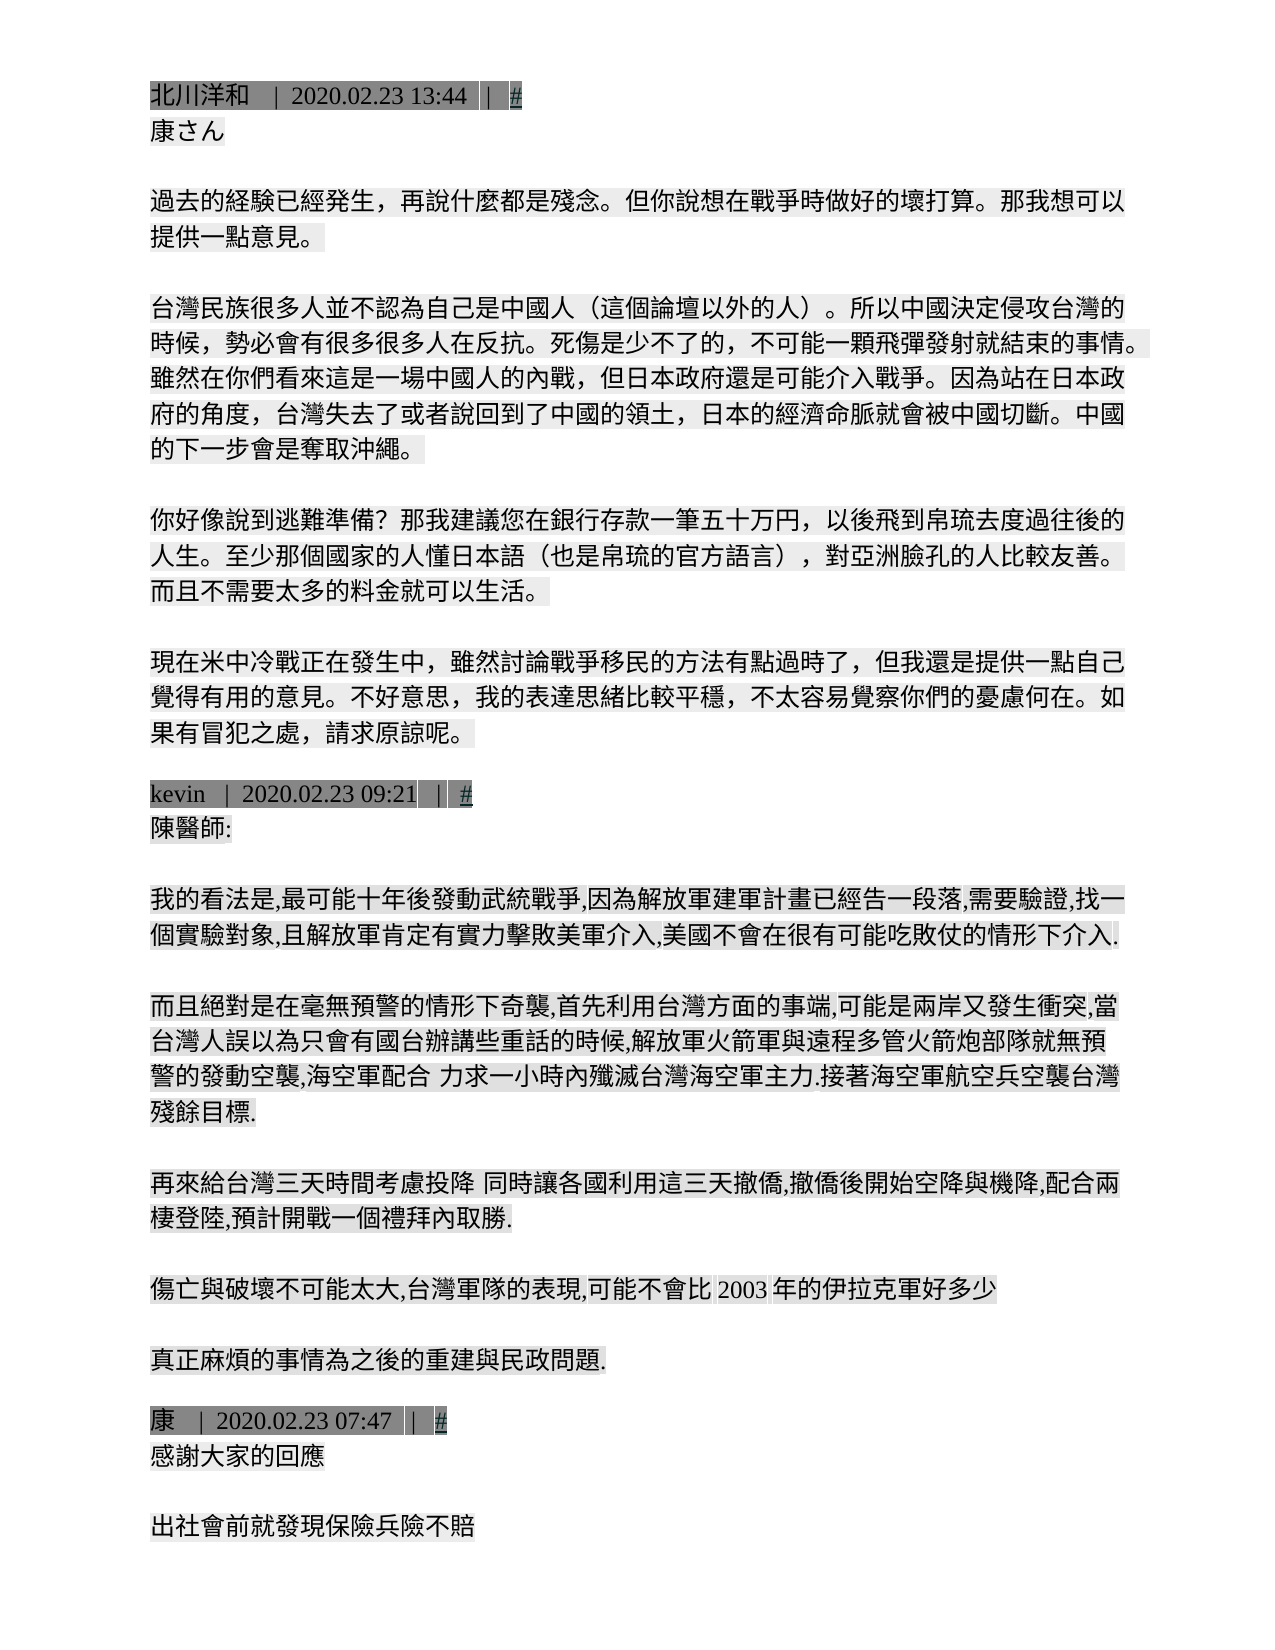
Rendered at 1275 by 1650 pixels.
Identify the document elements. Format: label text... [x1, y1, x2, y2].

text 感謝大家的回應 出社會前就發現保險兵險不賠 [150, 1435, 1125, 1542]
text 陳醫師: 我的看法是,最可能十年後發動武統戰爭,因為解放軍建軍計畫已經告一段落,需要驗證,找一個實驗對象,且解放軍肯定有實力擊敗美軍介入,美國不會在很有可能吃敗仗的情形下介入. 而且絕對是在毫無預警的情形下奇襲,首先利用台灣方面的事端,可能是兩岸又發生衝突,當台灣人誤以為只會有國台辦講些重話的時候,解放軍火箭軍與遠程多管火箭炮部隊就無預警的發動空襲,海空軍配合 力求一小時內殲滅台灣海空軍主力.接著海空軍航空兵空襲台灣殘餘目標. 再來給台灣三天時間考慮投降 同時讓各國利用這三天撤僑,撤僑後開始空降與機降,配合兩棲登陸,預計開戰一個禮拜內取勝. 傷亡與破壞不可能太大,台灣軍隊的表現,可能不會比2003年的伊拉克軍好多少 真正麻煩的事情為之後的重建與民政問題. [150, 808, 1125, 1375]
text 康 | 2020.02.23 07:47 | # [150, 1400, 1125, 1435]
text 北川洋和 | 2020.02.23 13:44 | # [150, 75, 1125, 110]
text 康さん 過去的経験已經発生，再說什麼都是殘念。但你說想在戰爭時做好的壞打算。那我想可以提供一點意見。 台灣民族很多人並不認為自己是中國人（這個論壇以外的人）。所以中國決定侵攻台灣的時候，勢必會有很多很多人在反抗。死傷是少不了的，不可能一顆飛彈發射就結束的事情。雖然在你們看來這是一場中國人的內戰，但日本政府還是可能介入戰爭。因為站在日本政府的角度，台灣失去了或者說回到了中國的領土，日本的經濟命脈就會被中國切斷。中國的下一步會是奪取沖繩。 你好像說到逃難準備？那我建議您在銀行存款一筆五十万円，以後飛到帛琉去度過往後的人生。至少那個國家的人懂日本語（也是帛琉的官方語言），對亞洲臉孔的人比較友善。而且不需要太多的料金就可以生活。 現在米中冷戰正在發生中，雖然討論戰爭移民的方法有點過時了，但我還是提供一點自己覺得有用的意見。不好意思，我的表達思緒比較平穩，不太容易覺察你們的憂慮何在。如果有冒犯之處，請求原諒呢。 [150, 110, 1125, 748]
text kevin | 2020.02.23 09:21 | # [150, 773, 1125, 808]
